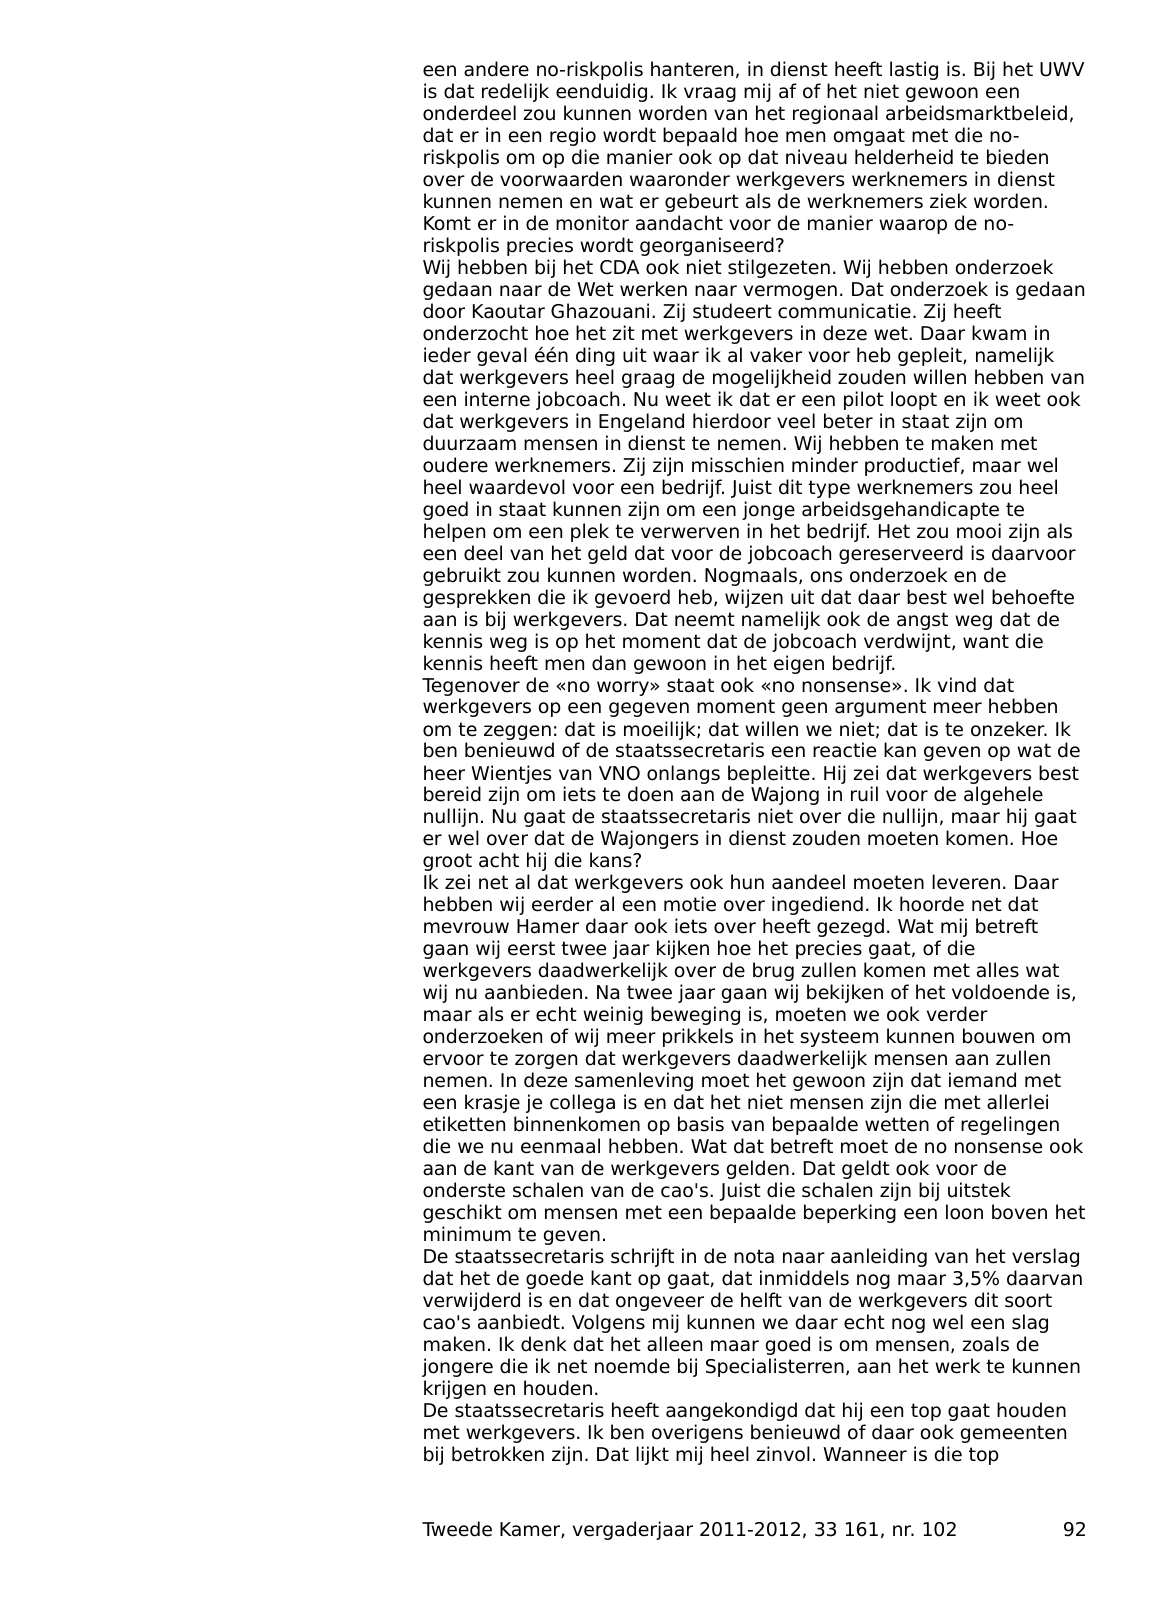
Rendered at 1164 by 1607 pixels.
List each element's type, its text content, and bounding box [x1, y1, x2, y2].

text De staatssecretaris heeft aangekondigd dat hij een top gaat houden met werkgevers. Ik ben overigens benieuwd of daar ook gemeenten bij betrokken zijn. Dat lijkt mij heel zinvol. Wanneer is die top [422, 1400, 1087, 1466]
text een andere no-riskpolis hanteren, in dienst heeft lastig is. Bij het UWV is dat redelijk eenduidig. Ik vraag mij af of het niet gewoon een onderdeel zou kunnen worden van het regionaal arbeidsmarktbeleid, dat er in een regio wordt bepaald hoe men omgaat met die no-riskpolis om op die manier ook op dat niveau helderheid te bieden over de voorwaarden waaronder werkgevers werknemers in dienst kunnen nemen en wat er gebeurt als de werknemers ziek worden. Komt er in de monitor aandacht voor de manier waarop de no-riskpolis precies wordt georganiseerd? [422, 59, 1087, 257]
text Tegenover de «no worry» staat ook «no nonsense». Ik vind dat werkgevers op een gegeven moment geen argument meer hebben om te zeggen: dat is moeilijk; dat willen we niet; dat is te onzeker. Ik ben benieuwd of de staatssecretaris een reactie kan geven op wat de heer Wientjes van VNO onlangs bepleitte. Hij zei dat werkgevers best bereid zijn om iets te doen aan de Wajong in ruil voor de algehele nullijn. Nu gaat de staatssecretaris niet over die nullijn, maar hij gaat er wel over dat de Wajongers in dienst zouden moeten komen. Hoe groot acht hij die kans? [422, 674, 1087, 872]
text Wij hebben bij het CDA ook niet stilgezeten. Wij hebben onderzoek gedaan naar de Wet werken naar vermogen. Dat onderzoek is gedaan door Kaoutar Ghazouani. Zij studeert communicatie. Zij heeft onderzocht hoe het zit met werkgevers in deze wet. Daar kwam in ieder geval één ding uit waar ik al vaker voor heb gepleit, namelijk dat werkgevers heel graag de mogelijkheid zouden willen hebben van een interne jobcoach. Nu weet ik dat er een pilot loopt en ik weet ook dat werkgevers in Engeland hierdoor veel beter in staat zijn om duurzaam mensen in dienst te nemen. Wij hebben te maken met oudere werknemers. Zij zijn misschien minder productief, maar wel heel waardevol voor een bedrijf. Juist dit type werknemers zou heel goed in staat kunnen zijn om een jonge arbeidsgehandicapte te helpen om een plek te verwerven in het bedrijf. Het zou mooi zijn als een deel van het geld dat voor de jobcoach gereserveerd is daarvoor gebruikt zou kunnen worden. Nogmaals, ons onderzoek en de gesprekken die ik gevoerd heb, wijzen uit dat daar best wel behoefte aan is bij werkgevers. Dat neemt namelijk ook de angst weg dat de kennis weg is op het moment dat de jobcoach verdwijnt, want die kennis heeft men dan gewoon in het eigen bedrijf. [422, 257, 1087, 674]
text Ik zei net al dat werkgevers ook hun aandeel moeten leveren. Daar hebben wij eerder al een motie over ingediend. Ik hoorde net dat mevrouw Hamer daar ook iets over heeft gezegd. Wat mij betreft gaan wij eerst twee jaar kijken hoe het precies gaat, of die werkgevers daadwerkelijk over de brug zullen komen met alles wat wij nu aanbieden. Na twee jaar gaan wij bekijken of het voldoende is, maar als er echt weinig beweging is, moeten we ook verder onderzoeken of wij meer prikkels in het systeem kunnen bouwen om ervoor te zorgen dat werkgevers daadwerkelijk mensen aan zullen nemen. In deze samenleving moet het gewoon zijn dat iemand met een krasje je collega is en dat het niet mensen zijn die met allerlei etiketten binnenkomen op basis van bepaalde wetten of regelingen die we nu eenmaal hebben. Wat dat betreft moet de no nonsense ook aan de kant van de werkgevers gelden. Dat geldt ook voor de onderste schalen van de cao's. Juist die schalen zijn bij uitstek geschikt om mensen met een bepaalde beperking een loon boven het minimum te geven. [422, 872, 1087, 1246]
text De staatssecretaris schrijft in de nota naar aanleiding van het verslag dat het de goede kant op gaat, dat inmiddels nog maar 3,5% daarvan verwijderd is en dat ongeveer de helft van de werkgevers dit soort cao's aanbiedt. Volgens mij kunnen we daar echt nog wel een slag maken. Ik denk dat het alleen maar goed is om mensen, zoals de jongere die ik net noemde bij Specialisterren, aan het werk te kunnen krijgen en houden. [422, 1246, 1087, 1400]
